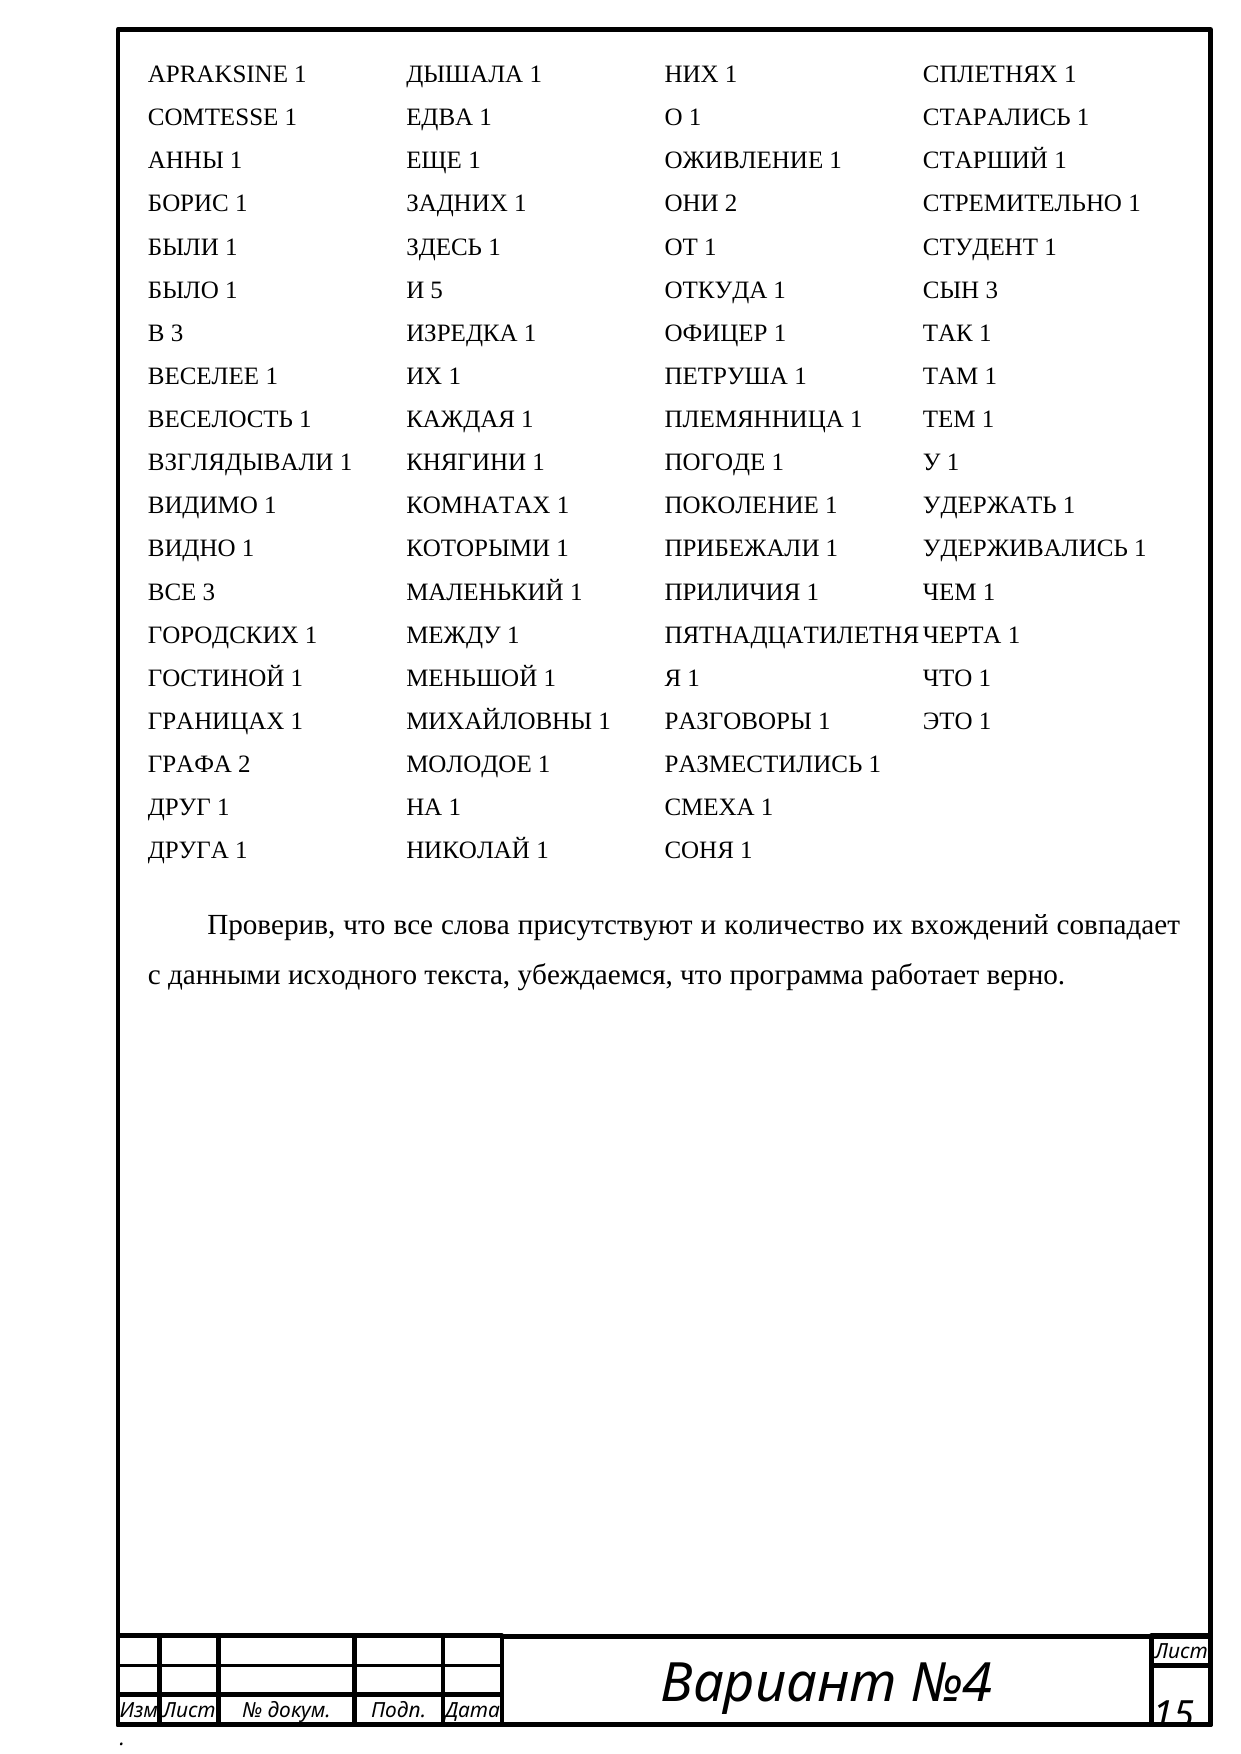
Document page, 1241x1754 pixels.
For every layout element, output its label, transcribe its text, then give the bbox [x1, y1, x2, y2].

text ЗДЕСЬ 1 [406, 232, 664, 260]
text APRAKSINE 1 [148, 59, 406, 88]
text КНЯГИНИ 1 [406, 447, 664, 476]
text АННЫ 1 [148, 145, 406, 174]
text ВСЕ 3 [148, 577, 406, 605]
text НИХ 1 [664, 59, 923, 88]
text ВЕСЕЛЕЕ 1 [148, 361, 406, 390]
text ВИДНО 1 [148, 533, 406, 562]
text СТАРАЛИСЬ 1 [923, 102, 1181, 131]
text УДЕРЖАТЬ 1 [923, 490, 1181, 519]
text ГОСТИНОЙ 1 [148, 663, 406, 692]
text ЧТО 1 [923, 663, 1181, 692]
text ОФИЦЕР 1 [664, 318, 923, 347]
text СОНЯ 1 [664, 835, 923, 864]
text РАЗГОВОРЫ 1 [664, 706, 923, 735]
text ОЖИВЛЕНИЕ 1 [664, 145, 923, 174]
text ДЫШАЛА 1 [406, 59, 664, 88]
text ЕДВА 1 [406, 102, 664, 131]
text УДЕРЖИВАЛИСЬ 1 [923, 533, 1181, 562]
text МЕНЬШОЙ 1 [406, 663, 664, 692]
text ПОГОДЕ 1 [664, 447, 923, 476]
text МАЛЕНЬКИЙ 1 [406, 577, 664, 605]
text ВЗГЛЯДЫВАЛИ 1 [148, 447, 406, 476]
text ГОРОДСКИХ 1 [148, 620, 406, 648]
text ПЯТНАДЦАТИЛЕТНЯЯ 1 [664, 620, 923, 692]
text МЕЖДУ 1 [406, 620, 664, 648]
text ИХ 1 [406, 361, 664, 390]
text ПЕТРУША 1 [664, 361, 923, 390]
text МИХАЙЛОВНЫ 1 [406, 706, 664, 735]
text И 5 [406, 275, 664, 303]
text О 1 [664, 102, 923, 131]
text РАЗМЕСТИЛИСЬ 1 [664, 749, 923, 778]
text КАЖДАЯ 1 [406, 404, 664, 433]
text ЧЕРТА 1 [923, 620, 1181, 648]
text БОРИС 1 [148, 188, 406, 217]
text ЗАДНИХ 1 [406, 188, 664, 217]
text Проверив, что все слова присутствуют и количество их вхождений совпадает с данными исходного текста, убеждаемся, что программа работает верно. [148, 907, 1181, 991]
text ДРУГА 1 [148, 835, 406, 864]
text ОНИ 2 [664, 188, 923, 217]
text СЫН 3 [923, 275, 1181, 303]
text ТАК 1 [923, 318, 1181, 347]
text ПРИЛИЧИЯ 1 [664, 577, 923, 605]
text ПЛЕМЯННИЦА 1 [664, 404, 923, 433]
text ЭТО 1 [923, 706, 1181, 735]
text СМЕХА 1 [664, 792, 923, 821]
text ВИДИМО 1 [148, 490, 406, 519]
text У 1 [923, 447, 1181, 476]
text ИЗРЕДКА 1 [406, 318, 664, 347]
text ПОКОЛЕНИЕ 1 [664, 490, 923, 519]
text COMTESSE 1 [148, 102, 406, 131]
text БЫЛО 1 [148, 275, 406, 303]
text ЕЩЕ 1 [406, 145, 664, 174]
text ОТ 1 [664, 232, 923, 260]
text СТУДЕНТ 1 [923, 232, 1181, 260]
text В 3 [148, 318, 406, 347]
text БЫЛИ 1 [148, 232, 406, 260]
text ДРУГ 1 [148, 792, 406, 821]
text ГРАНИЦАХ 1 [148, 706, 406, 735]
text КОМНАТАХ 1 [406, 490, 664, 519]
text ЧЕМ 1 [923, 577, 1181, 605]
text ПРИБЕЖАЛИ 1 [664, 533, 923, 562]
text МОЛОДОЕ 1 [406, 749, 664, 778]
text НА 1 [406, 792, 664, 821]
text НИКОЛАЙ 1 [406, 835, 664, 864]
text ТЕМ 1 [923, 404, 1181, 433]
text ВЕСЕЛОСТЬ 1 [148, 404, 406, 433]
text СПЛЕТНЯХ 1 [923, 59, 1181, 88]
text СТАРШИЙ 1 [923, 145, 1181, 174]
text ОТКУДА 1 [664, 275, 923, 303]
text СТРЕМИТЕЛЬНО 1 [923, 188, 1181, 217]
text ГРАФА 2 [148, 749, 406, 778]
text ТАМ 1 [923, 361, 1181, 390]
text КОТОРЫМИ 1 [406, 533, 664, 562]
